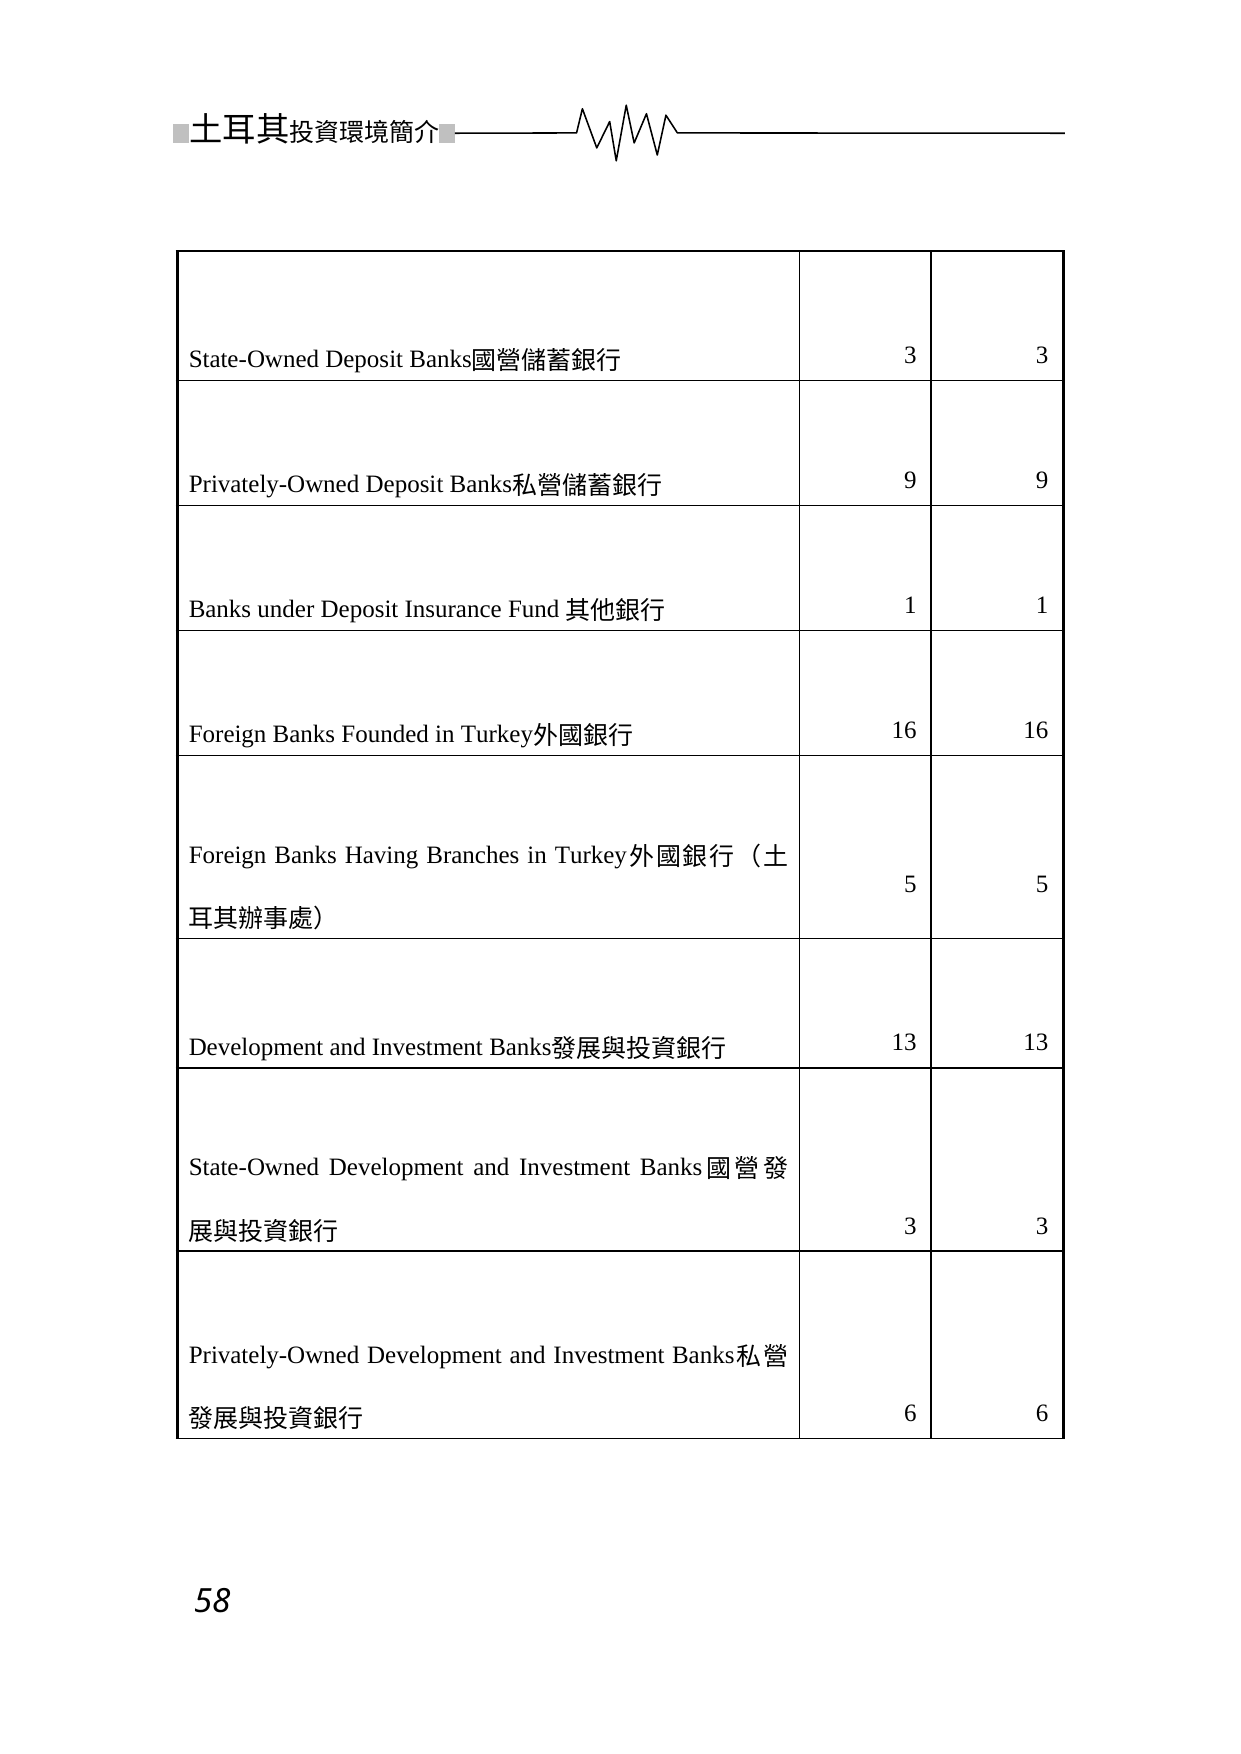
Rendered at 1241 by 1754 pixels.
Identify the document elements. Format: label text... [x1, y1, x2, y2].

table_cell Foreign Banks Founded in Turkey外國銀行 [179, 631, 799, 754]
table_cell 1 [932, 506, 1062, 629]
table_cell 3 [932, 1069, 1062, 1250]
table_cell 3 [800, 1069, 930, 1250]
table_cell 13 [932, 939, 1062, 1067]
table_cell 13 [800, 939, 930, 1067]
table_cell 16 [800, 631, 930, 754]
table_cell 1 [800, 506, 930, 629]
table_cell 9 [800, 381, 930, 504]
table_cell State-Owned Development and Investment Banks國營發展與投資銀行 [179, 1069, 799, 1250]
table_cell 5 [932, 756, 1062, 938]
table_cell Privately-Owned Development and Investment Banks私營發展與投資銀行 [179, 1252, 799, 1438]
table_cell State-Owned Deposit Banks國營儲蓄銀行 [179, 252, 799, 379]
table_cell Foreign Banks Having Branches in Turkey外國銀行（土耳其辦事處） [179, 756, 799, 938]
table_cell 5 [800, 756, 930, 938]
table_cell 3 [800, 252, 930, 379]
table_cell 9 [932, 381, 1062, 504]
table_cell Banks under Deposit Insurance Fund 其他銀行 [179, 506, 799, 629]
table_cell 6 [800, 1252, 930, 1438]
table_cell Privately-Owned Deposit Banks私營儲蓄銀行 [179, 381, 799, 504]
table_cell 16 [932, 631, 1062, 754]
table_cell 6 [932, 1252, 1062, 1438]
table_cell Development and Investment Banks發展與投資銀行 [179, 939, 799, 1067]
table_cell 3 [932, 252, 1062, 379]
